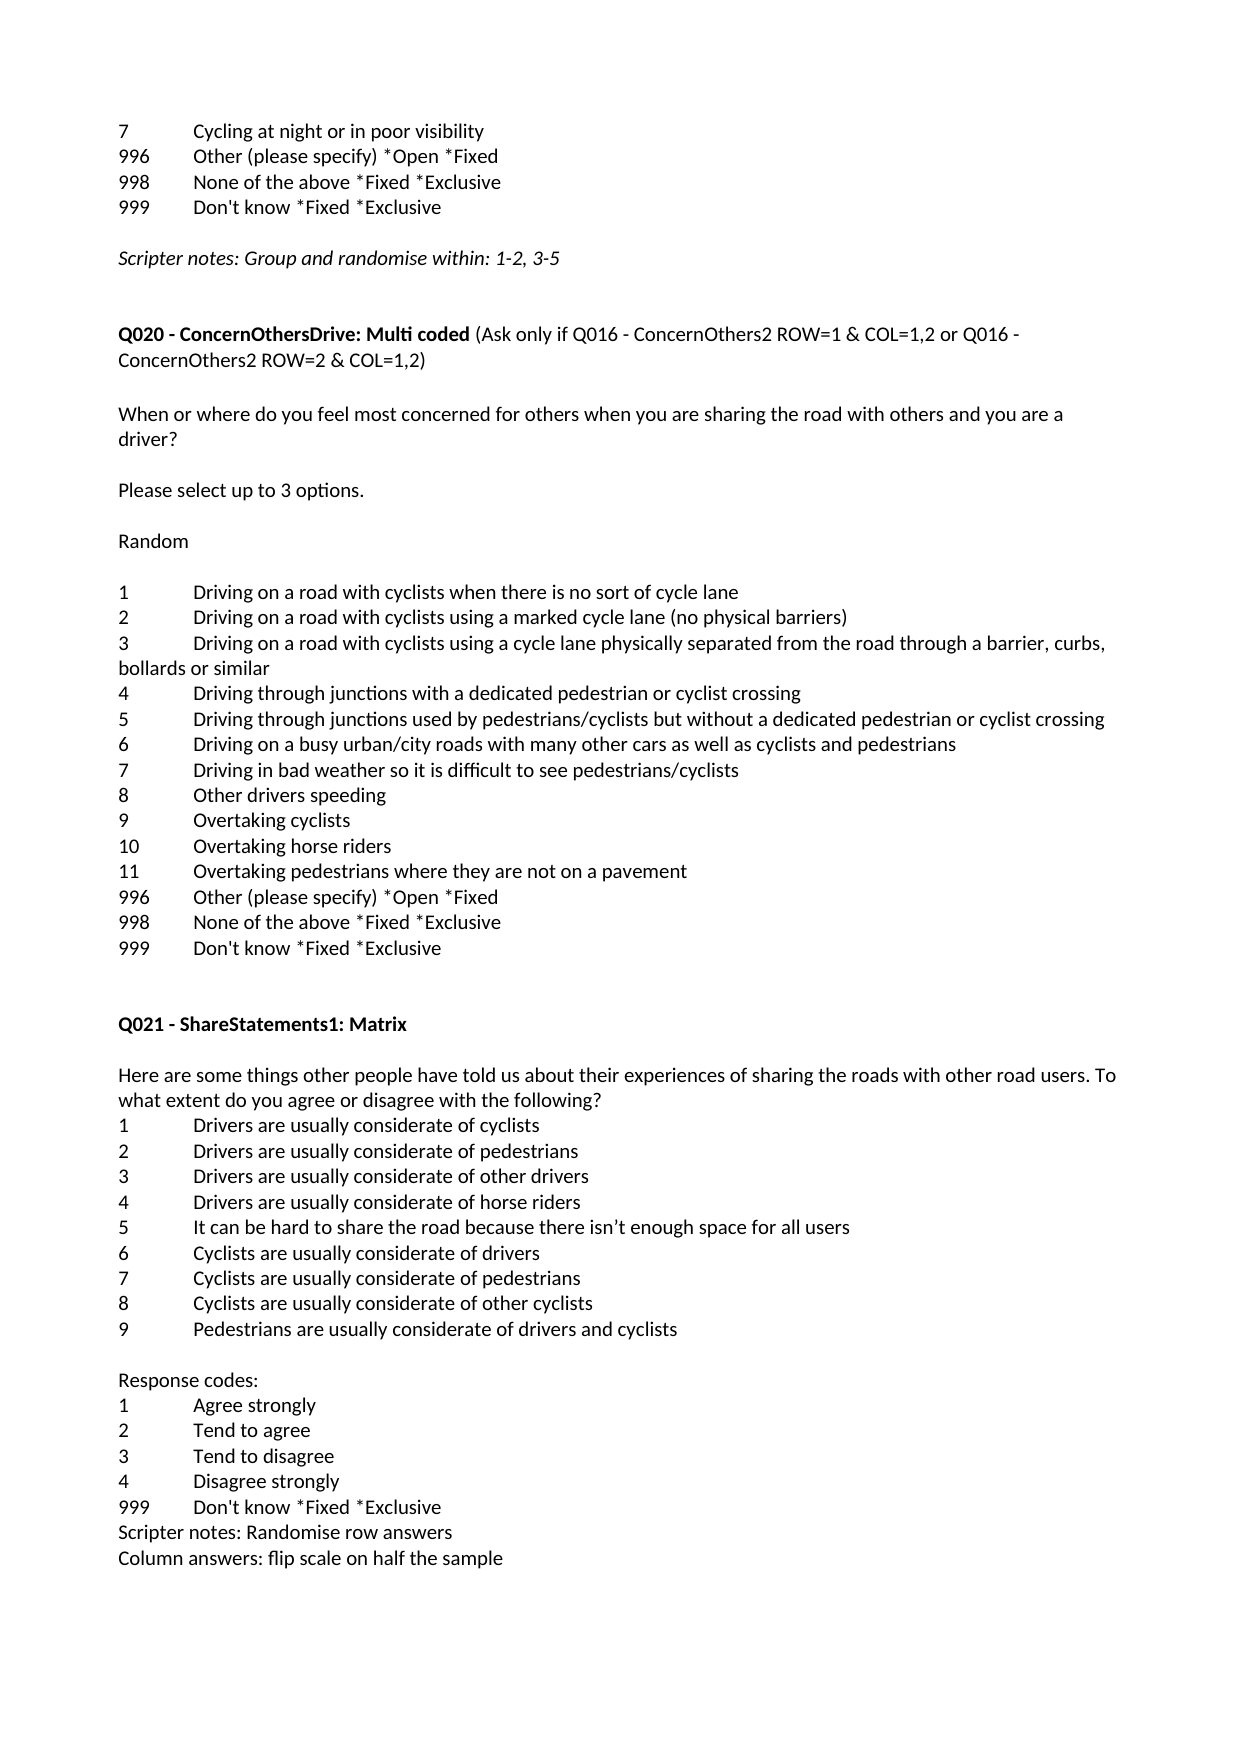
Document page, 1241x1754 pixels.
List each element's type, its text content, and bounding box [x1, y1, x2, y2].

text 8 Cyclists are usually considerate of other cyclists [118, 1291, 1122, 1316]
text 8 Other drivers speeding [118, 782, 1122, 808]
text 996 Other (please specify) *Open *Fixed [118, 143, 1122, 169]
text 6 Cyclists are usually considerate of drivers [118, 1240, 1122, 1265]
text 3 Drivers are usually considerate of other drivers [118, 1163, 1122, 1189]
text 5 It can be hard to share the road because there isn’t enough space for all users [118, 1214, 1122, 1240]
text Response codes: [118, 1367, 1122, 1392]
text 999 Don't know *Fixed *Exclusive [118, 194, 1122, 220]
text Q021 - ShareStatements1: Matrix [118, 1011, 1122, 1036]
text Please select up to 3 options. [118, 477, 1122, 503]
text 7 Cycling at night or in poor visibility [118, 118, 1122, 143]
text When or where do you feel most concerned for others when you are sharing the road with others and you are a driver? [118, 401, 1122, 452]
text 3 Driving on a road with cyclists using a cycle lane physically separated from the road through a barrier, curbs, bollards or similar [118, 630, 1122, 681]
text 5 Driving through junctions used by pedestrians/cyclists but without a dedicated pedestrian or cyclist crossing [118, 706, 1122, 731]
text 996 Other (please specify) *Open *Fixed [118, 884, 1122, 909]
text Here are some things other people have told us about their experiences of sharing the roads with other road users. To what extent do you agree or disagree with the following? [118, 1062, 1122, 1113]
text 4 Drivers are usually considerate of horse riders [118, 1189, 1122, 1214]
text Q020 - ConcernOthersDrive: Multi coded (Ask only if Q016 - ConcernOthers2 ROW=1 & COL=1,2 or Q016 - ConcernOthers2 ROW=2 & COL=1,2) [118, 321, 1122, 401]
text 9 Overtaking cyclists [118, 808, 1122, 833]
text 4 Driving through junctions with a dedicated pedestrian or cyclist crossing [118, 681, 1122, 706]
text 2 Drivers are usually considerate of pedestrians [118, 1138, 1122, 1163]
text 999 Don't know *Fixed *Exclusive [118, 935, 1122, 960]
text 3 Tend to disagree [118, 1443, 1122, 1468]
text 998 None of the above *Fixed *Exclusive [118, 169, 1122, 194]
text 2 Tend to agree [118, 1418, 1122, 1443]
text 4 Disagree strongly [118, 1468, 1122, 1494]
text 6 Driving on a busy urban/city roads with many other cars as well as cyclists and pedestrians [118, 731, 1122, 757]
text 2 Driving on a road with cyclists using a marked cycle lane (no physical barriers) [118, 604, 1122, 630]
text 1 Drivers are usually considerate of cyclists [118, 1113, 1122, 1138]
text 10 Overtaking horse riders [118, 833, 1122, 858]
text 1 Driving on a road with cyclists when there is no sort of cycle lane [118, 579, 1122, 604]
text 998 None of the above *Fixed *Exclusive [118, 909, 1122, 935]
text 7 Cyclists are usually considerate of pedestrians [118, 1265, 1122, 1291]
text Scripter notes: Randomise row answers [118, 1519, 1122, 1545]
text Scripter notes: Group and randomise within: 1-2, 3-5 [118, 245, 1122, 271]
text 1 Agree strongly [118, 1392, 1122, 1418]
text Random [118, 528, 1122, 553]
text 11 Overtaking pedestrians where they are not on a pavement [118, 858, 1122, 884]
text Column answers: flip scale on half the sample [118, 1545, 1122, 1570]
text 999 Don't know *Fixed *Exclusive [118, 1494, 1122, 1519]
text 9 Pedestrians are usually considerate of drivers and cyclists [118, 1316, 1122, 1341]
text 7 Driving in bad weather so it is difficult to see pedestrians/cyclists [118, 757, 1122, 782]
